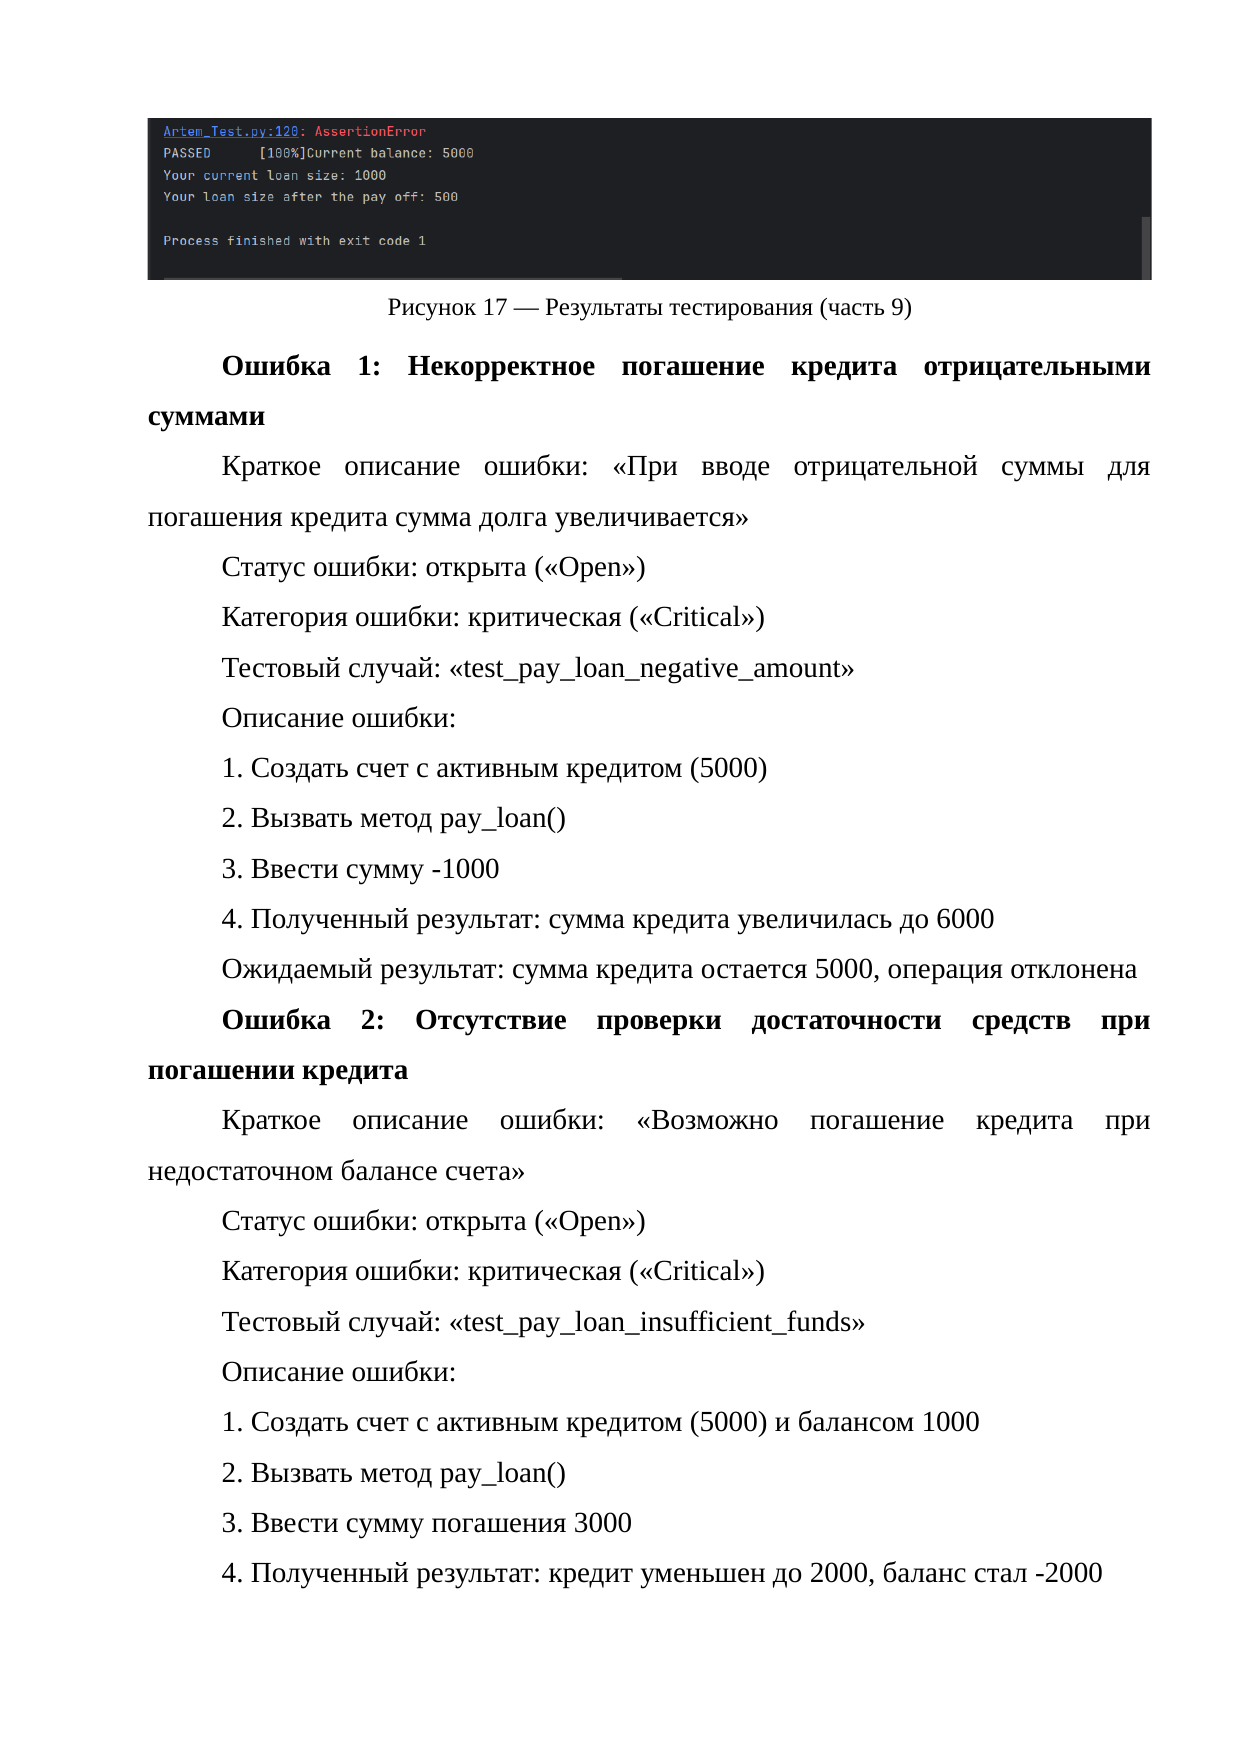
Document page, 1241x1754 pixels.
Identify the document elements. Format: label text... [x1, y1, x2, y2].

text Статус ошибки: открыта («Open») [148, 1203, 1152, 1237]
text Категория ошибки: критическая («Critical») [148, 1253, 1152, 1287]
text 3. Ввести сумму погашения 3000 [148, 1505, 1152, 1538]
text 4. Полученный результат: сумма кредита увеличилась до 6000 [148, 901, 1152, 935]
text Краткое описание ошибки: «При вводе отрицательной суммы для погашения кредита сумма долга увеличивается» [148, 448, 1152, 532]
text 4. Полученный результат: кредит уменьшен до 2000, баланс стал -2000 [148, 1555, 1152, 1589]
text 1. Создать счет с активным кредитом (5000) и балансом 1000 [148, 1404, 1152, 1438]
text 2. Вызвать метод pay_loan() [148, 801, 1152, 834]
text Категория ошибки: критическая («Critical») [148, 599, 1152, 633]
text Тестовый случай: «test_pay_loan_insufficient_funds» [148, 1304, 1152, 1337]
text Описание ошибки: [148, 700, 1152, 733]
text Описание ошибки: [148, 1354, 1152, 1388]
text Ожидаемый результат: сумма кредита остается 5000, операция отклонена [148, 952, 1152, 985]
text 2. Вызвать метод pay_loan() [148, 1455, 1152, 1488]
text Ошибка 1: Некорректное погашение кредита отрицательными суммами [148, 348, 1152, 432]
text Рисунок 27 ― Результаты тестирования (часть 9) [148, 292, 1152, 321]
text Краткое описание ошибки: «Возможно погашение кредита при недостаточном балансе счета» [148, 1102, 1152, 1186]
text Статус ошибки: открыта («Open») [148, 549, 1152, 583]
text Ошибка 2: Отсутствие проверки достаточности средств при погашении кредита [148, 1002, 1152, 1086]
text 1. Создать счет с активным кредитом (5000) [148, 750, 1152, 784]
picture [147, 118, 1152, 280]
text Тестовый случай: «test_pay_loan_negative_amount» [148, 650, 1152, 683]
text 3. Ввести сумму -1000 [148, 851, 1152, 884]
